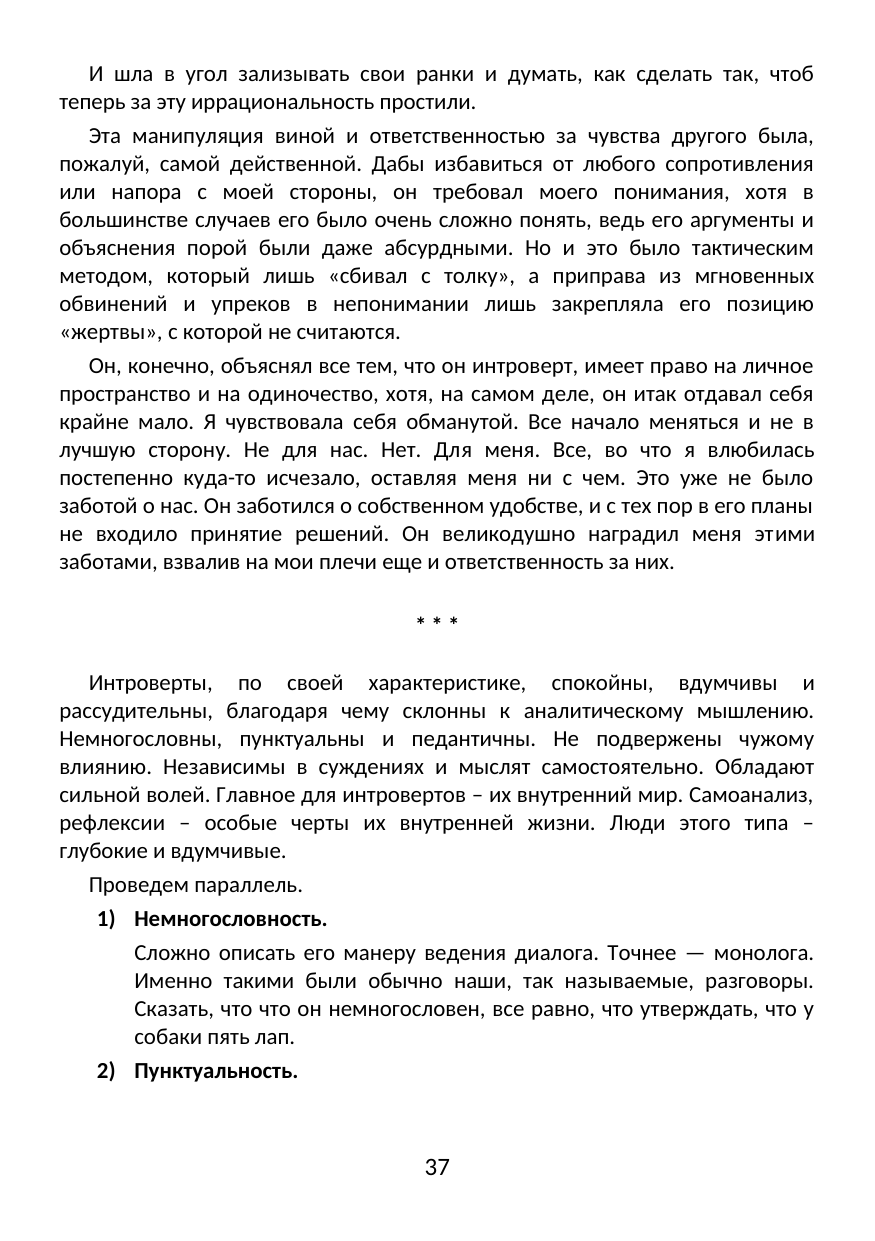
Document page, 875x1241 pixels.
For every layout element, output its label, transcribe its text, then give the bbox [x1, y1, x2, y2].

text Интроверты, по своей характеристике, спокойны, вдумчивы и рассудительны, благодаря чему склонны к аналитическому мышлению. Немногословны, пунктуальны и педантичны. Не подвержены чужому влиянию. Независимы в суждениях и мыслят самостоятельно. Обладают сильной волей. Главное для интровертов – их внутренний мир. Самоанализ, рефлексии – особые черты их внутренней жизни. Люди этого типа – глубокие и вдумчивые. [59, 668, 815, 864]
subtitle * * * [59, 611, 815, 639]
text Эта манипуляция виной и ответственностью за чувства другого была, пожалуй, самой действенной. Дабы избавиться от любого сопротивления или напора с моей стороны, он требовал моего понимания, хотя в большинстве случаев его было очень сложно понять, ведь его аргументы и объяснения порой были даже абсурдными. Но и это было тактическим методом, который лишь «сбивал с толку», а приправа из мгновенных обвинений и упреков в непонимании лишь закрепляла его позицию «жертвы», с которой не считаются. [59, 121, 815, 345]
text И шла в угол зализывать свои ранки и думать, как сделать так, чтоб теперь за эту иррациональность простили. [59, 59, 815, 115]
list Немногословность. [97, 904, 815, 932]
text Проведем параллель. [59, 870, 815, 898]
list Сложно описать его манеру ведения диалога. Точнее — монолога. Именно такими были обычно наши, так называемые, разговоры. Сказать, что что он немногословен, все равно, что утверждать, что у собаки пять лап. [97, 938, 815, 1050]
list Пунктуальность. [97, 1056, 815, 1084]
text Он, конечно, объяснял все тем, что он интроверт, имеет право на личное пространство и на одиночество, хотя, на самом деле, он итак отдавал себя крайне мало. Я чувствовала себя обманутой. Все начало меняться и не в лучшую сторону. Не для нас. Нет. Для меня. Все, во что я влюбилась постепенно куда-то исчезало, оставляя меня ни с чем. Это уже не было заботой о нас. Он заботился о собственном удобстве, и с тех пор в его планы не входило принятие решений. Он великодушно наградил меня этими заботами, взвалив на мои плечи еще и ответственность за них. [59, 351, 815, 575]
